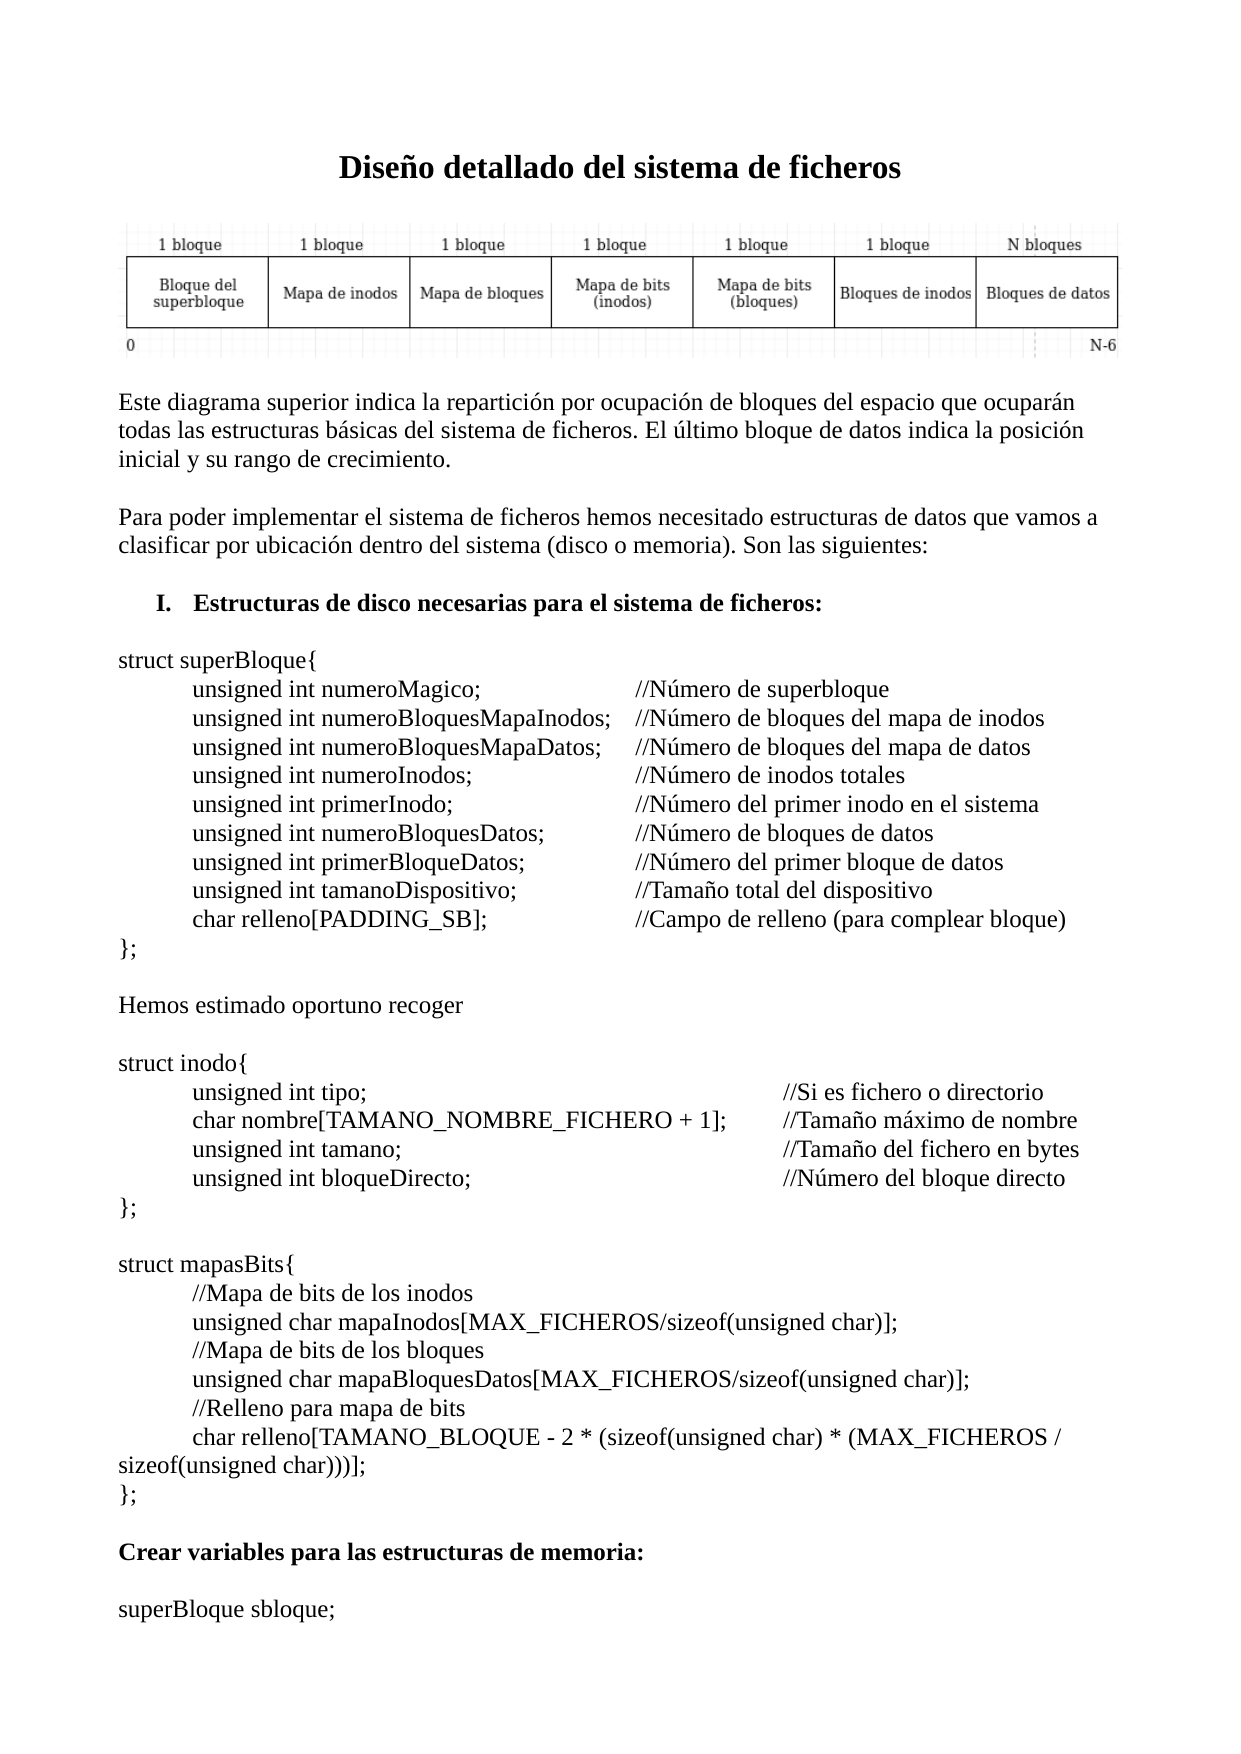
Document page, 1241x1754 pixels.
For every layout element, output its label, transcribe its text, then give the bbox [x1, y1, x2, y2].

text struct mapasBits{ [118, 1249, 1122, 1278]
text unsigned int numeroMagico; //Número de superbloque [118, 674, 1122, 703]
text Hemos estimado oportuno recoger [118, 990, 1122, 1019]
text char relleno[TAMANO_BLOQUE - 2 * (sizeof(unsigned char) * (MAX_FICHEROS / sizeof(unsigned char)))]; [118, 1422, 1122, 1479]
text unsigned int tamano; //Tamaño del fichero en bytes [118, 1134, 1122, 1163]
text unsigned char mapaInodos[MAX_FICHEROS/sizeof(unsigned char)]; [118, 1307, 1122, 1335]
text //Relleno para mapa de bits [118, 1393, 1122, 1422]
text char nombre[TAMANO_NOMBRE_FICHERO + 1]; //Tamaño máximo de nombre [118, 1105, 1122, 1134]
text char relleno[PADDING_SB]; //Campo de relleno (para complear bloque) [118, 904, 1122, 933]
text unsigned int numeroBloquesMapaInodos; //Número de bloques del mapa de inodos [118, 703, 1122, 732]
text struct superBloque{ [118, 645, 1122, 674]
text struct inodo{ [118, 1048, 1122, 1077]
text unsigned int bloqueDirecto; //Número del bloque directo [118, 1163, 1122, 1192]
text unsigned char mapaBloquesDatos[MAX_FICHEROS/sizeof(unsigned char)]; [118, 1364, 1122, 1393]
text unsigned int numeroBloquesMapaDatos; //Número de bloques del mapa de datos [118, 732, 1122, 760]
list Estructuras de disco necesarias para el sistema de ficheros: [156, 588, 1122, 617]
text Para poder implementar el sistema de ficheros hemos necesitado estructuras de datos que vamos a clasificar por ubicación dentro del sistema (disco o memoria). Son las siguientes: [118, 502, 1122, 559]
text unsigned int primerBloqueDatos; //Número del primer bloque de datos [118, 847, 1122, 875]
text unsigned int tipo; //Si es fichero o directorio [118, 1077, 1122, 1105]
text Este diagrama superior indica la repartición por ocupación de bloques del espacio que ocuparán todas las estructuras básicas del sistema de ficheros. El último bloque de datos indica la posición inicial y su rango de crecimiento. [118, 387, 1122, 473]
text }; [118, 1479, 1122, 1508]
text unsigned int tamanoDispositivo; //Tamaño total del dispositivo [118, 875, 1122, 904]
text Crear variables para las estructuras de memoria: [118, 1537, 1122, 1565]
text }; [118, 933, 1122, 962]
text Diseño detallado del sistema de ficheros [118, 147, 1122, 185]
text superBloque sbloque; [118, 1594, 1122, 1623]
text unsigned int numeroInodos; //Número de inodos totales [118, 760, 1122, 789]
text }; [118, 1192, 1122, 1220]
text unsigned int primerInodo; //Número del primer inodo en el sistema [118, 789, 1122, 818]
picture [118, 223, 1123, 358]
text unsigned int numeroBloquesDatos; //Número de bloques de datos [118, 818, 1122, 847]
text //Mapa de bits de los bloques [118, 1335, 1122, 1364]
text //Mapa de bits de los inodos [118, 1278, 1122, 1307]
